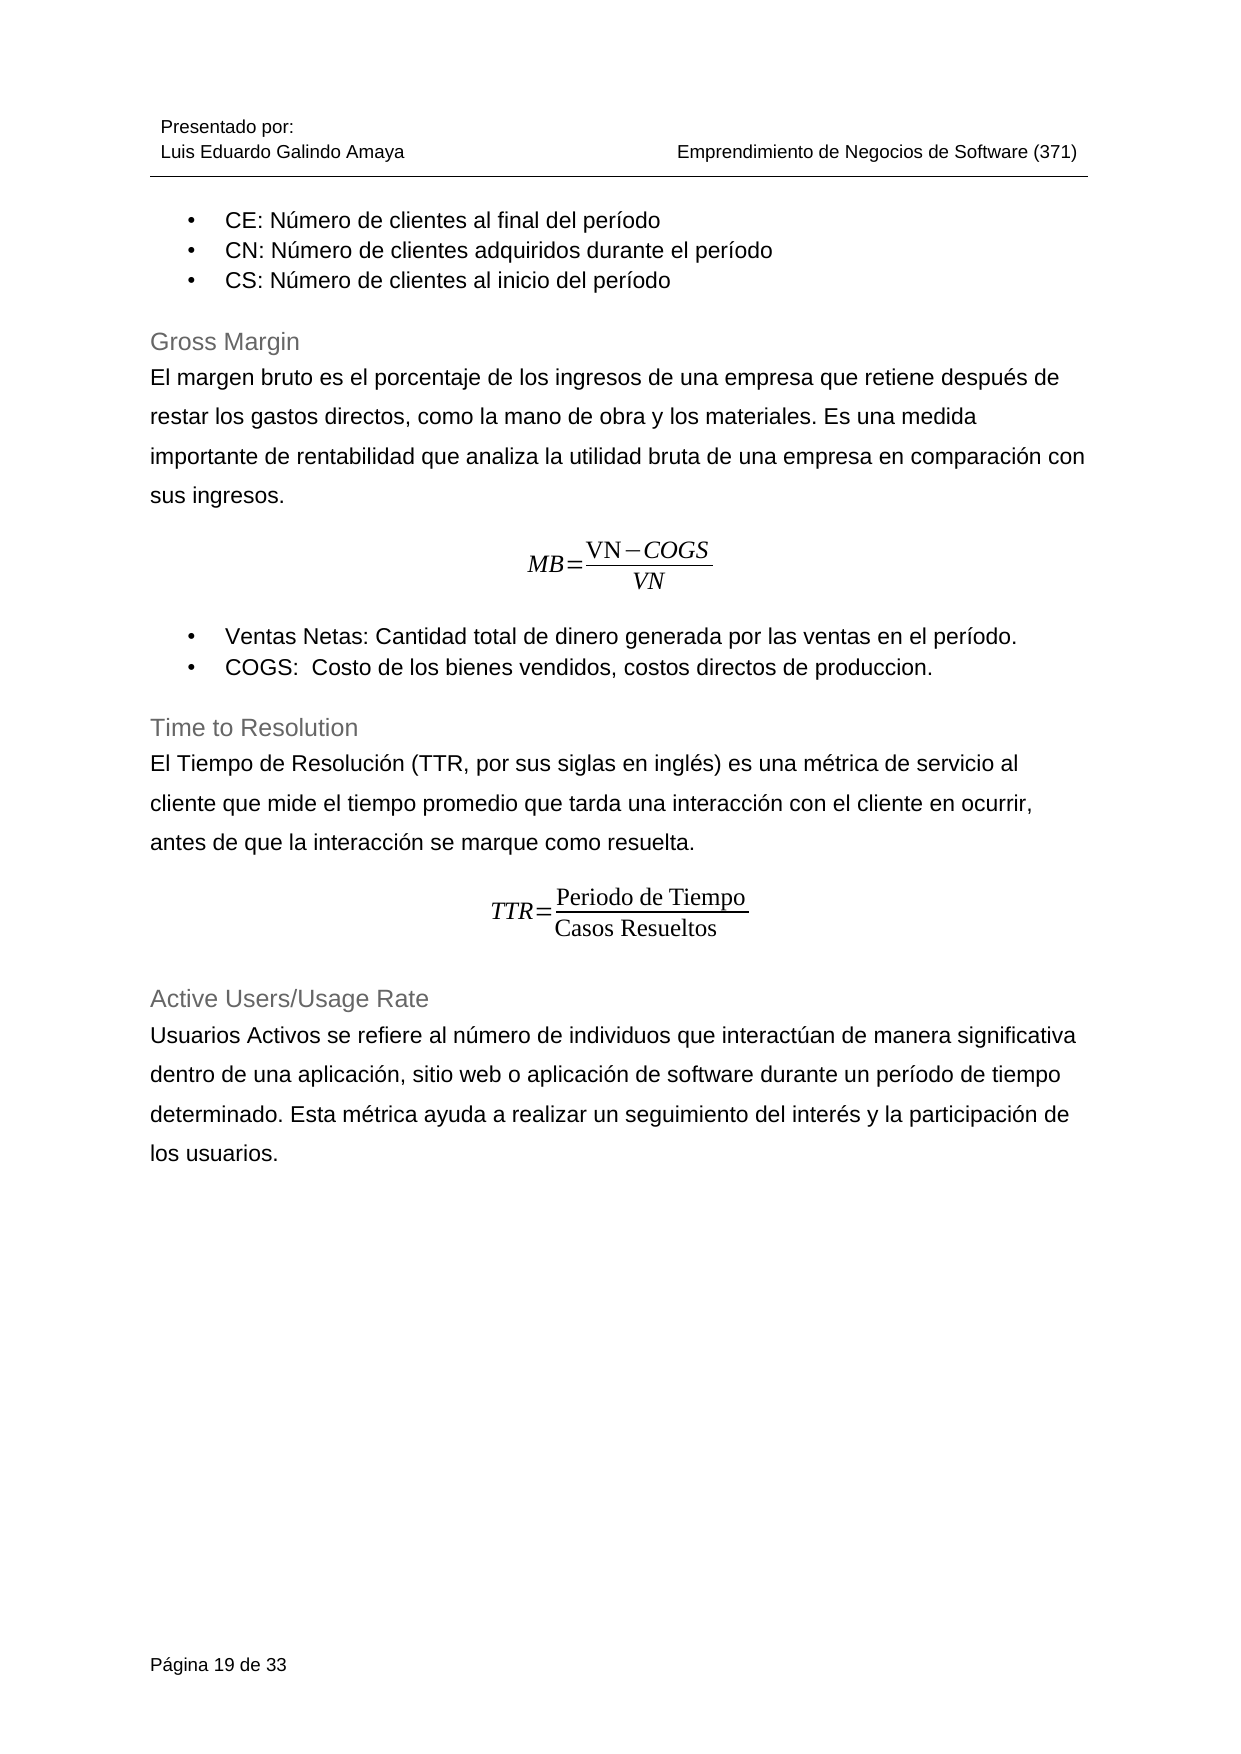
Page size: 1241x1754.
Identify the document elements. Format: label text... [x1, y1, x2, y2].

subtitle Gross Margin [150, 327, 1090, 355]
text El Tiempo de Resolución (TTR, por sus siglas en inglés) es una métrica de servicio al cliente que mide el tiempo promedio que tarda una interacción con el cliente en ocurrir, antes de que la interacción se marque como resuelta. [150, 750, 1090, 855]
text Usuarios Activos se refiere al número de individuos que interactúan de manera significativa dentro de una aplicación, sitio web o aplicación de software durante un período de tiempo determinado. Esta métrica ayuda a realizar un seguimiento del interés y la participación de los usuarios. [150, 1022, 1090, 1166]
list CS: Número de clientes al inicio del período [187, 267, 1090, 294]
subtitle Active Users/Usage Rate [150, 984, 1090, 1013]
subtitle Time to Resolution [150, 713, 1090, 742]
list CN: Número de clientes adquiridos durante el período [187, 237, 1090, 263]
list Ventas Netas: Cantidad total de dinero generada por las ventas en el período. [187, 623, 1090, 650]
text El margen bruto es el porcentaje de los ingresos de una empresa que retiene después de restar los gastos directos, como la mano de obra y los materiales. Es una medida importante de rentabilidad que analiza la utilidad bruta de una empresa en comparación con sus ingresos. [150, 364, 1090, 508]
list CE: Número de clientes al final del período [187, 207, 1090, 233]
list COGS: Costo de los bienes vendidos, costos directos de produccion. [187, 653, 1090, 680]
